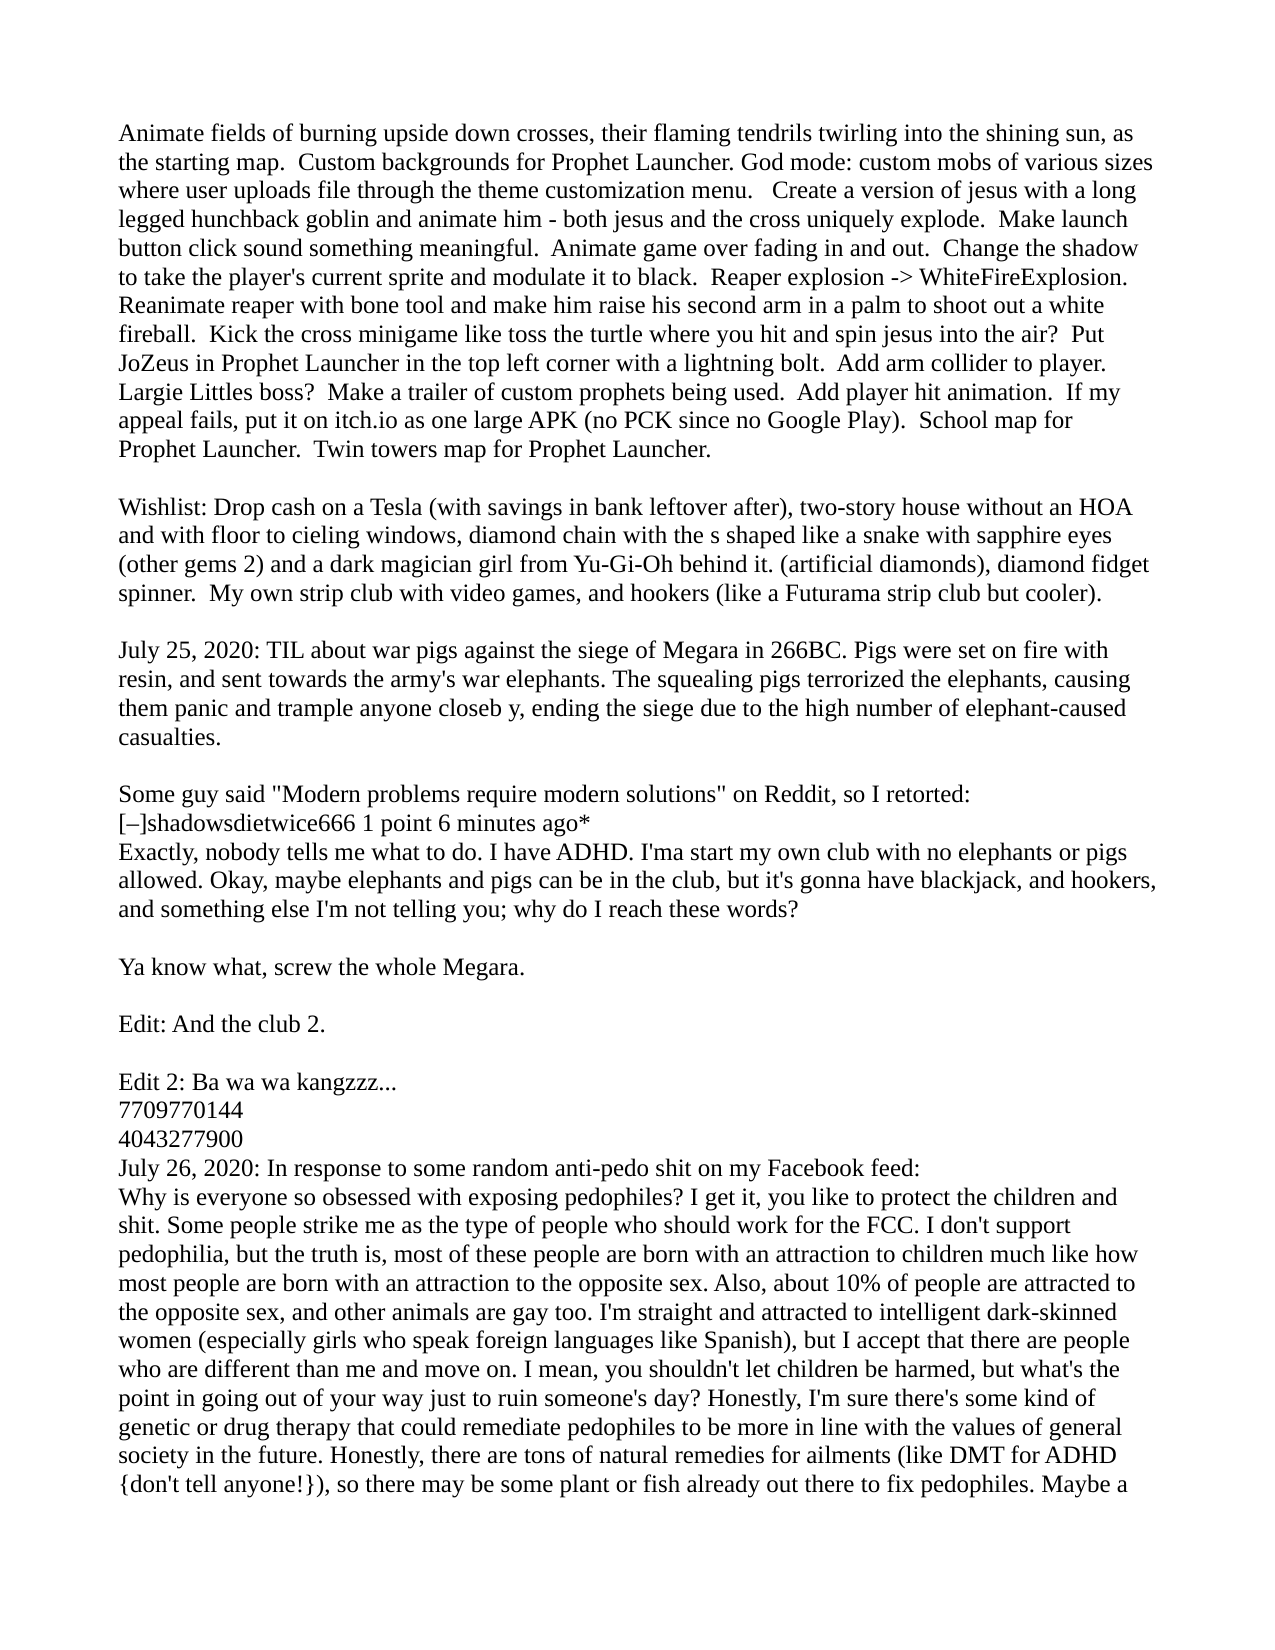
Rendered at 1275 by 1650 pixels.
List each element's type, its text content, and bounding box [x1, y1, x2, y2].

text [–]shadowsdietwice666 1 point 6 minutes ago* [118, 808, 1157, 837]
text July 25, 2020: TIL about war pigs against the siege of Megara in 266BC. Pigs were set on fire with resin, and sent towards the army's war elephants. The squealing pigs terrorized the elephants, causing them panic and trample anyone closeb y, ending the siege due to the high number of elephant-caused casualties. [118, 636, 1157, 751]
text Edit: And the club 2. [118, 1009, 1157, 1038]
text Why is everyone so obsessed with exposing pedophiles? I get it, you like to protect the children and shit. Some people strike me as the type of people who should work for the FCC. I don't support pedophilia, but the truth is, most of these people are born with an attraction to children much like how most people are born with an attraction to the opposite sex. Also, about 10% of people are attracted to the opposite sex, and other animals are gay too. I'm straight and attracted to intelligent dark-skinned women (especially girls who speak foreign languages like Spanish), but I accept that there are people who are different than me and move on. I mean, you shouldn't let children be harmed, but what's the point in going out of your way just to ruin someone's day? Honestly, I'm sure there's some kind of genetic or drug therapy that could remediate pedophiles to be more in line with the values of general society in the future. Honestly, there are tons of natural remedies for ailments (like DMT for ADHD {don't tell anyone!}), so there may be some plant or fish already out there to fix pedophiles. Maybe a [118, 1182, 1157, 1498]
text Animate fields of burning upside down crosses, their flaming tendrils twirling into the shining sun, as the starting map. Custom backgrounds for Prophet Launcher. God mode: custom mobs of various sizes where user uploads file through the theme customization menu. Create a version of jesus with a long legged hunchback goblin and animate him - both jesus and the cross uniquely explode. Make launch button click sound something meaningful. Animate game over fading in and out. Change the shadow to take the player's current sprite and modulate it to black. Reaper explosion -> WhiteFireExplosion. Reanimate reaper with bone tool and make him raise his second arm in a palm to shoot out a white fireball. Kick the cross minigame like toss the turtle where you hit and spin jesus into the air? Put JoZeus in Prophet Launcher in the top left corner with a lightning bolt. Add arm collider to player. Largie Littles boss? Make a trailer of custom prophets being used. Add player hit animation. If my appeal fails, put it on itch.io as one large APK (no PCK since no Google Play). School map for Prophet Launcher. Twin towers map for Prophet Launcher. [118, 118, 1157, 463]
text 7709770144 [118, 1096, 1157, 1124]
text Wishlist: Drop cash on a Tesla (with savings in bank leftover after), two-story house without an HOA and with floor to cieling windows, diamond chain with the s shaped like a snake with sapphire eyes (other gems 2) and a dark magician girl from Yu-Gi-Oh behind it. (artificial diamonds), diamond fidget spinner. My own strip club with video games, and hookers (like a Futurama strip club but cooler). [118, 492, 1157, 607]
text Edit 2: Ba wa wa kangzzz... [118, 1067, 1157, 1096]
text July 26, 2020: In response to some random anti-pedo shit on my Facebook feed: [118, 1153, 1157, 1182]
text Ya know what, screw the whole Megara. [118, 952, 1157, 981]
text Exactly, nobody tells me what to do. I have ADHD. I'ma start my own club with no elephants or pigs allowed. Okay, maybe elephants and pigs can be in the club, but it's gonna have blackjack, and hookers, and something else I'm not telling you; why do I reach these words? [118, 837, 1157, 923]
text Some guy said "Modern problems require modern solutions" on Reddit, so I retorted: [118, 779, 1157, 808]
text 4043277900 [118, 1124, 1157, 1153]
